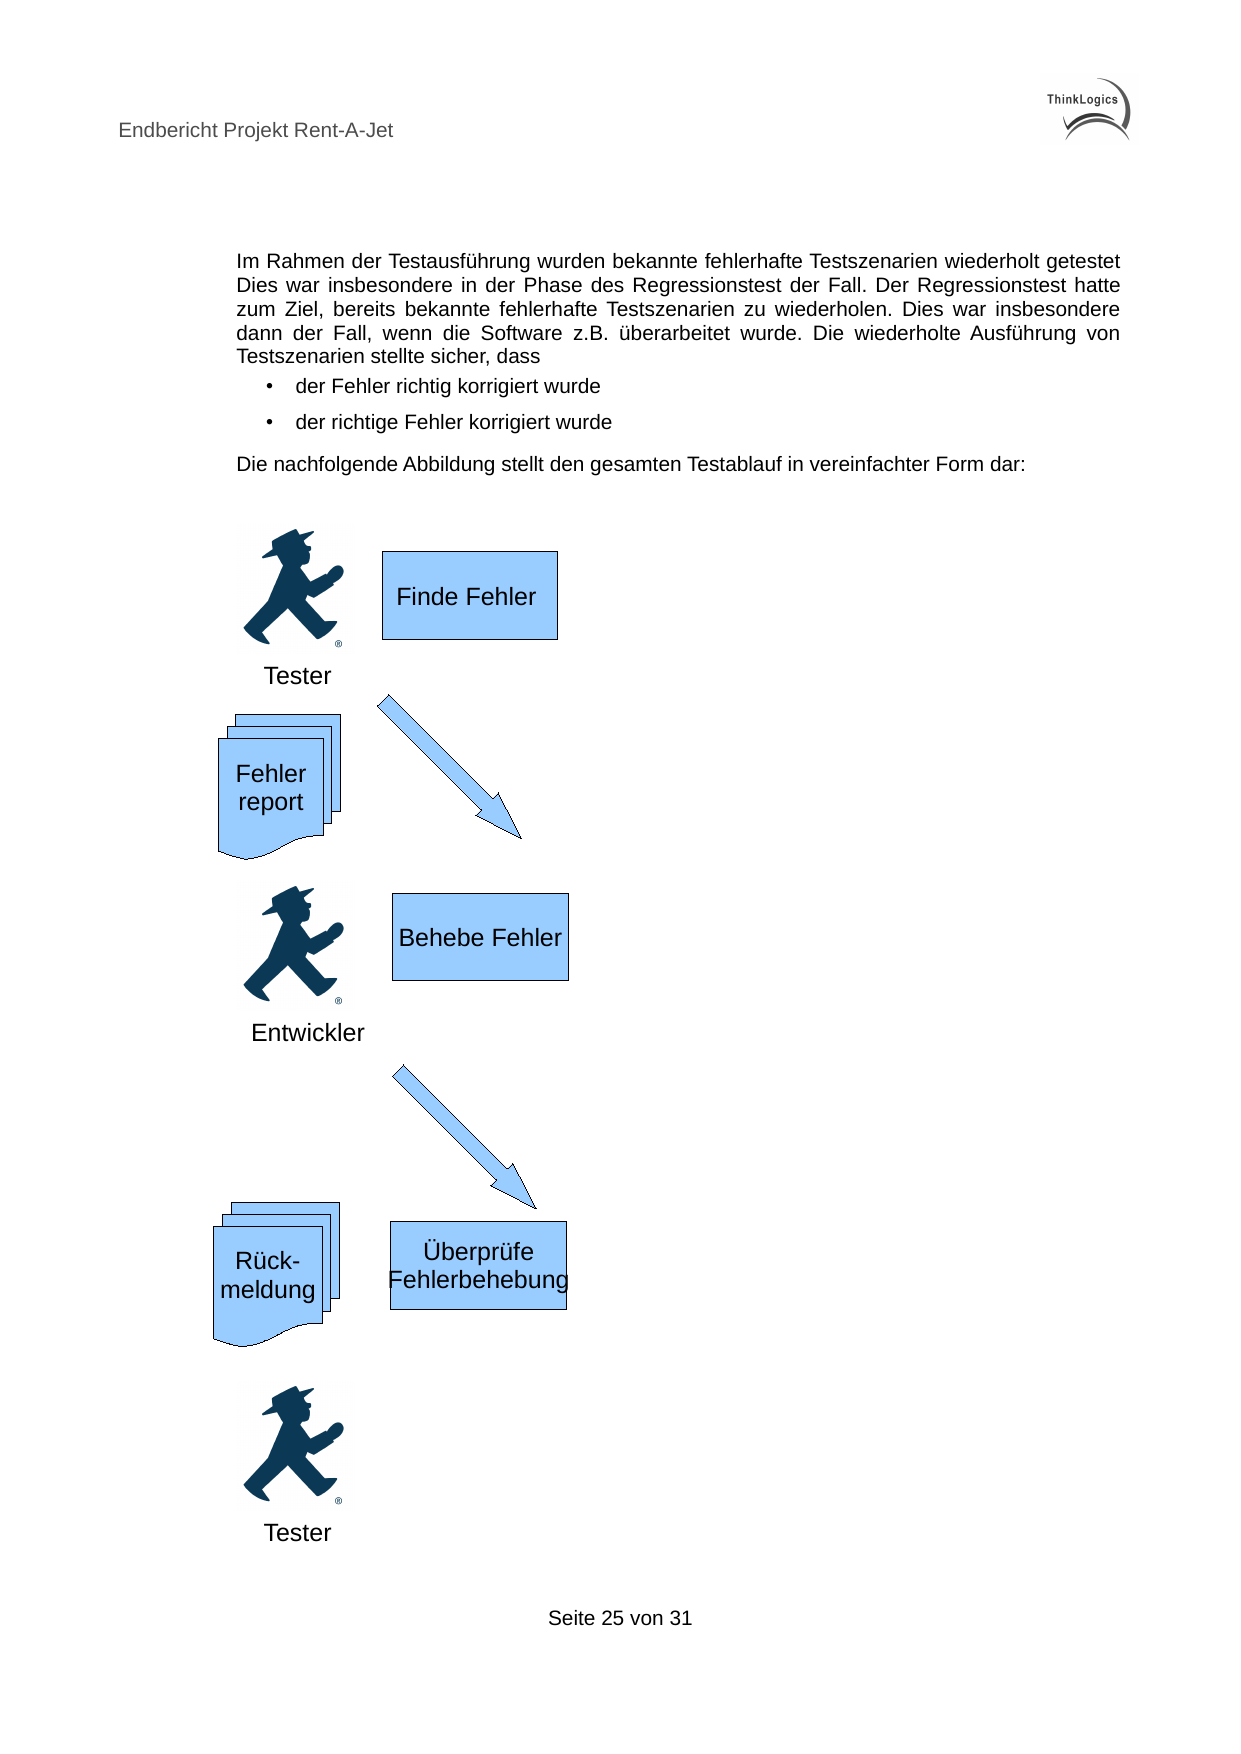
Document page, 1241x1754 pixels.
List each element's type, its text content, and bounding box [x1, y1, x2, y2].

text Die nachfolgende Abbildung stellt den gesamten Testablauf in vereinfachter Form dar: [236, 452, 1122, 476]
list der Fehler richtig korrigiert wurde [266, 374, 1122, 398]
picture [236, 523, 355, 654]
picture [236, 1380, 355, 1511]
list der richtige Fehler korrigiert wurde [266, 410, 1122, 434]
picture [236, 880, 355, 1011]
text Im Rahmen der Testausführung wurden bekannte fehlerhafte Testszenarien wiederholt getestet Dies war insbesondere in der Phase des Regressionstest der Fall. Der Regressionstest hatte zum Ziel, bereits bekannte fehlerhafte Testszenarien zu wiederholen. Dies war insbesondere dann der Fall, wenn die Software z.B. überarbeitet wurde. Die wiederholte Ausführung von Testszenarien stellte sicher, dass [236, 248, 1122, 368]
